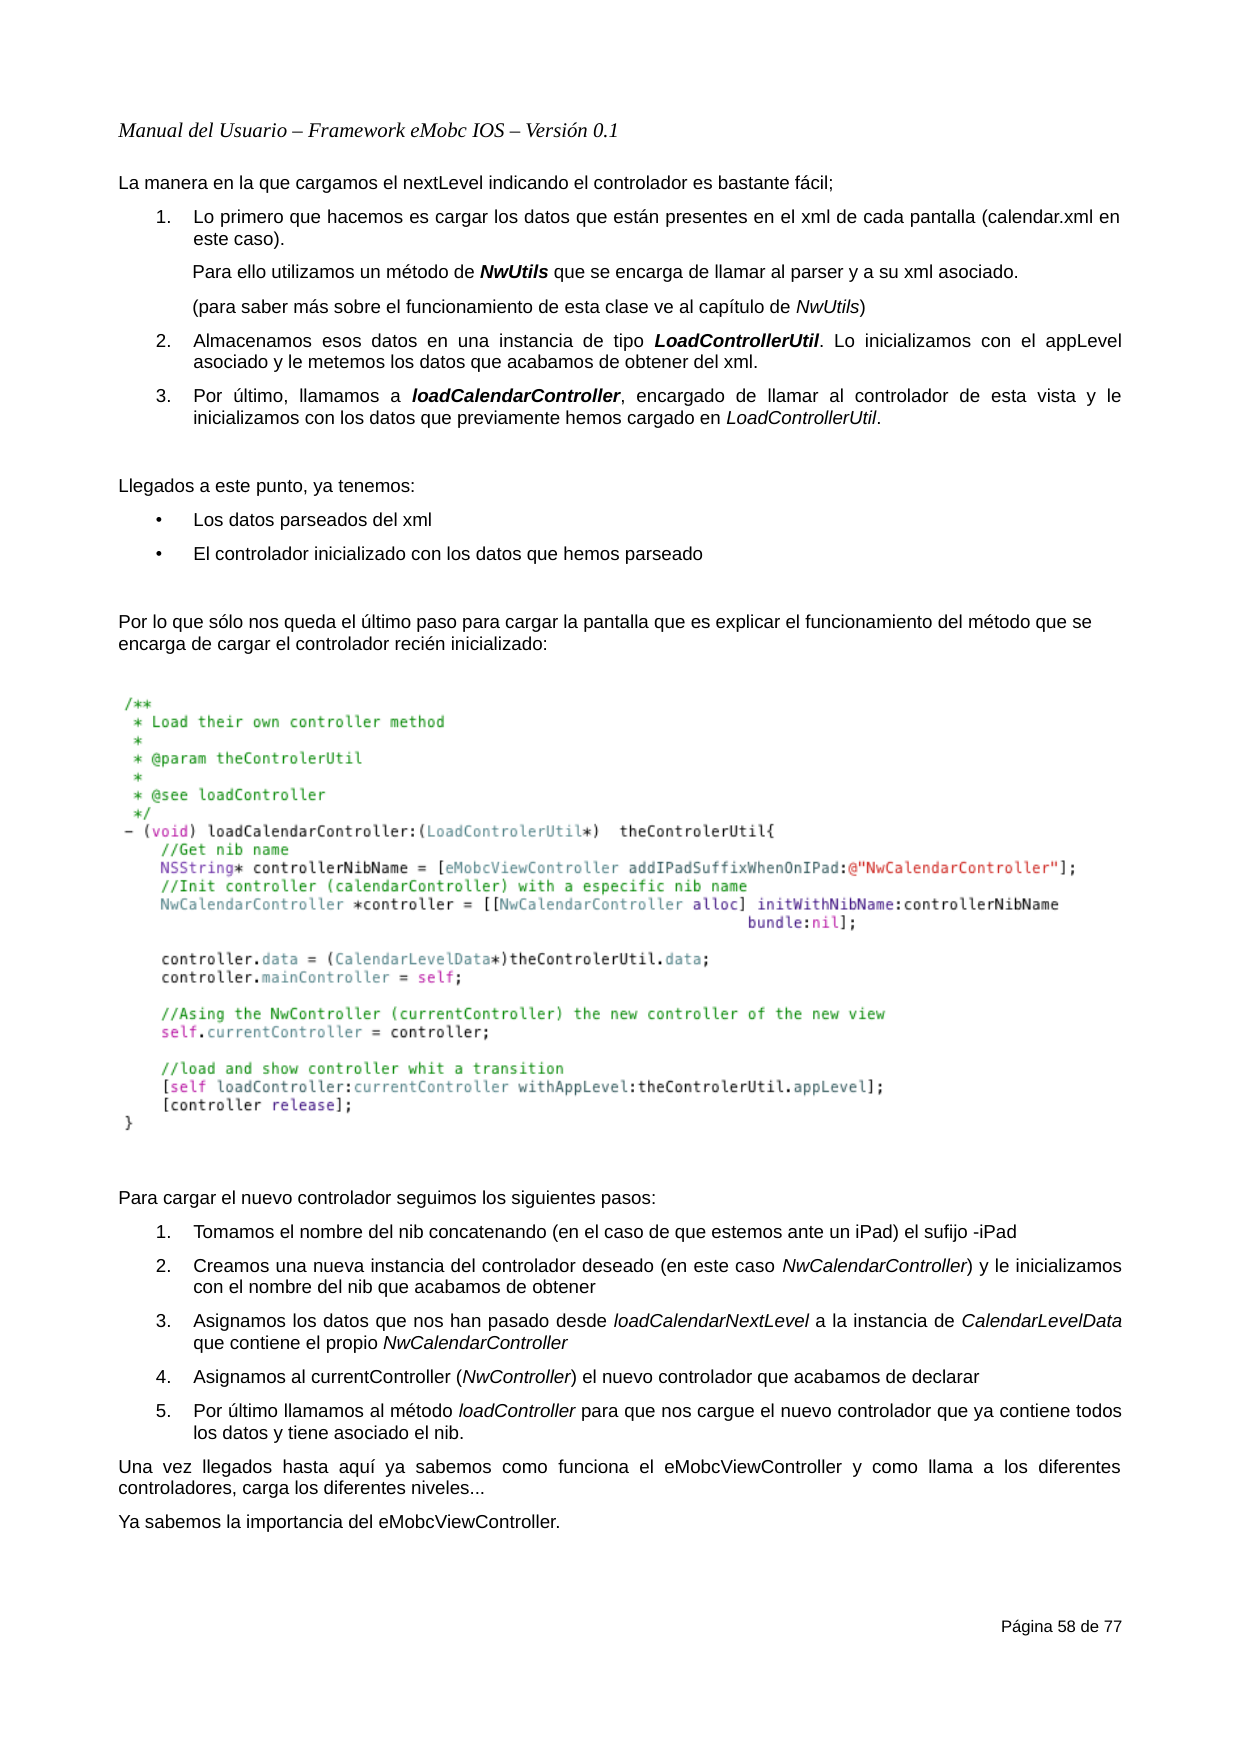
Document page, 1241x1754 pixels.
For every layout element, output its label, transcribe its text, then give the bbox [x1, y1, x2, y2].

text Para ello utilizamos un método de NwUtils que se encarga de llamar al parser y a su xml asociado. [118, 261, 1122, 283]
text Una vez llegados hasta aquí ya sabemos como funciona el eMobcViewController y como llama a los diferentes controladores, carga los diferentes niveles... [118, 1456, 1122, 1499]
list Asignamos al currentController (NwController) el nuevo controlador que acabamos de declarar [156, 1366, 1122, 1387]
text Para cargar el nuevo controlador seguimos los siguientes pasos: [118, 1187, 1122, 1208]
picture [118, 688, 1125, 1140]
list Almacenamos esos datos en una instancia de tipo LoadControllerUtil. Lo inicializamos con el appLevel asociado y le metemos los datos que acabamos de obtener del xml. [156, 329, 1122, 373]
list El controlador inicializado con los datos que hemos parseado [156, 543, 1122, 565]
text Por lo que sólo nos queda el último paso para cargar la pantalla que es explicar el funcionamiento del método que se encarga de cargar el controlador recién inicializado: [118, 611, 1122, 676]
list Asignamos los datos que nos han pasado desde loadCalendarNextLevel a la instancia de CalendarLevelData que contiene el propio NwCalendarController [156, 1310, 1122, 1353]
list Creamos una nueva instancia del controlador deseado (en este caso NwCalendarController) y le inicializamos con el nombre del nib que acabamos de obtener [156, 1255, 1122, 1298]
list Por último llamamos al método loadController para que nos cargue el nuevo controlador que ya contiene todos los datos y tiene asociado el nib. [156, 1400, 1122, 1443]
text La manera en la que cargamos el nextLevel indicando el controlador es bastante fácil; [118, 172, 1122, 193]
list Los datos parseados del xml [156, 509, 1122, 531]
list Por último, llamamos a loadCalendarController, encargado de llamar al controlador de esta vista y le inicializamos con los datos que previamente hemos cargado en LoadControllerUtil. [156, 385, 1122, 428]
list Tomamos el nombre del nib concatenando (en el caso de que estemos ante un iPad) el sufijo -iPad [156, 1221, 1122, 1242]
list Lo primero que hacemos es cargar los datos que están presentes en el xml de cada pantalla (calendar.xml en este caso). [156, 206, 1122, 249]
text Llegados a este punto, ya tenemos: [118, 475, 1122, 496]
text Ya sabemos la importancia del eMobcViewController. [118, 1511, 1122, 1533]
text (para saber más sobre el funcionamiento de esta clase ve al capítulo de NwUtils) [118, 295, 1122, 317]
